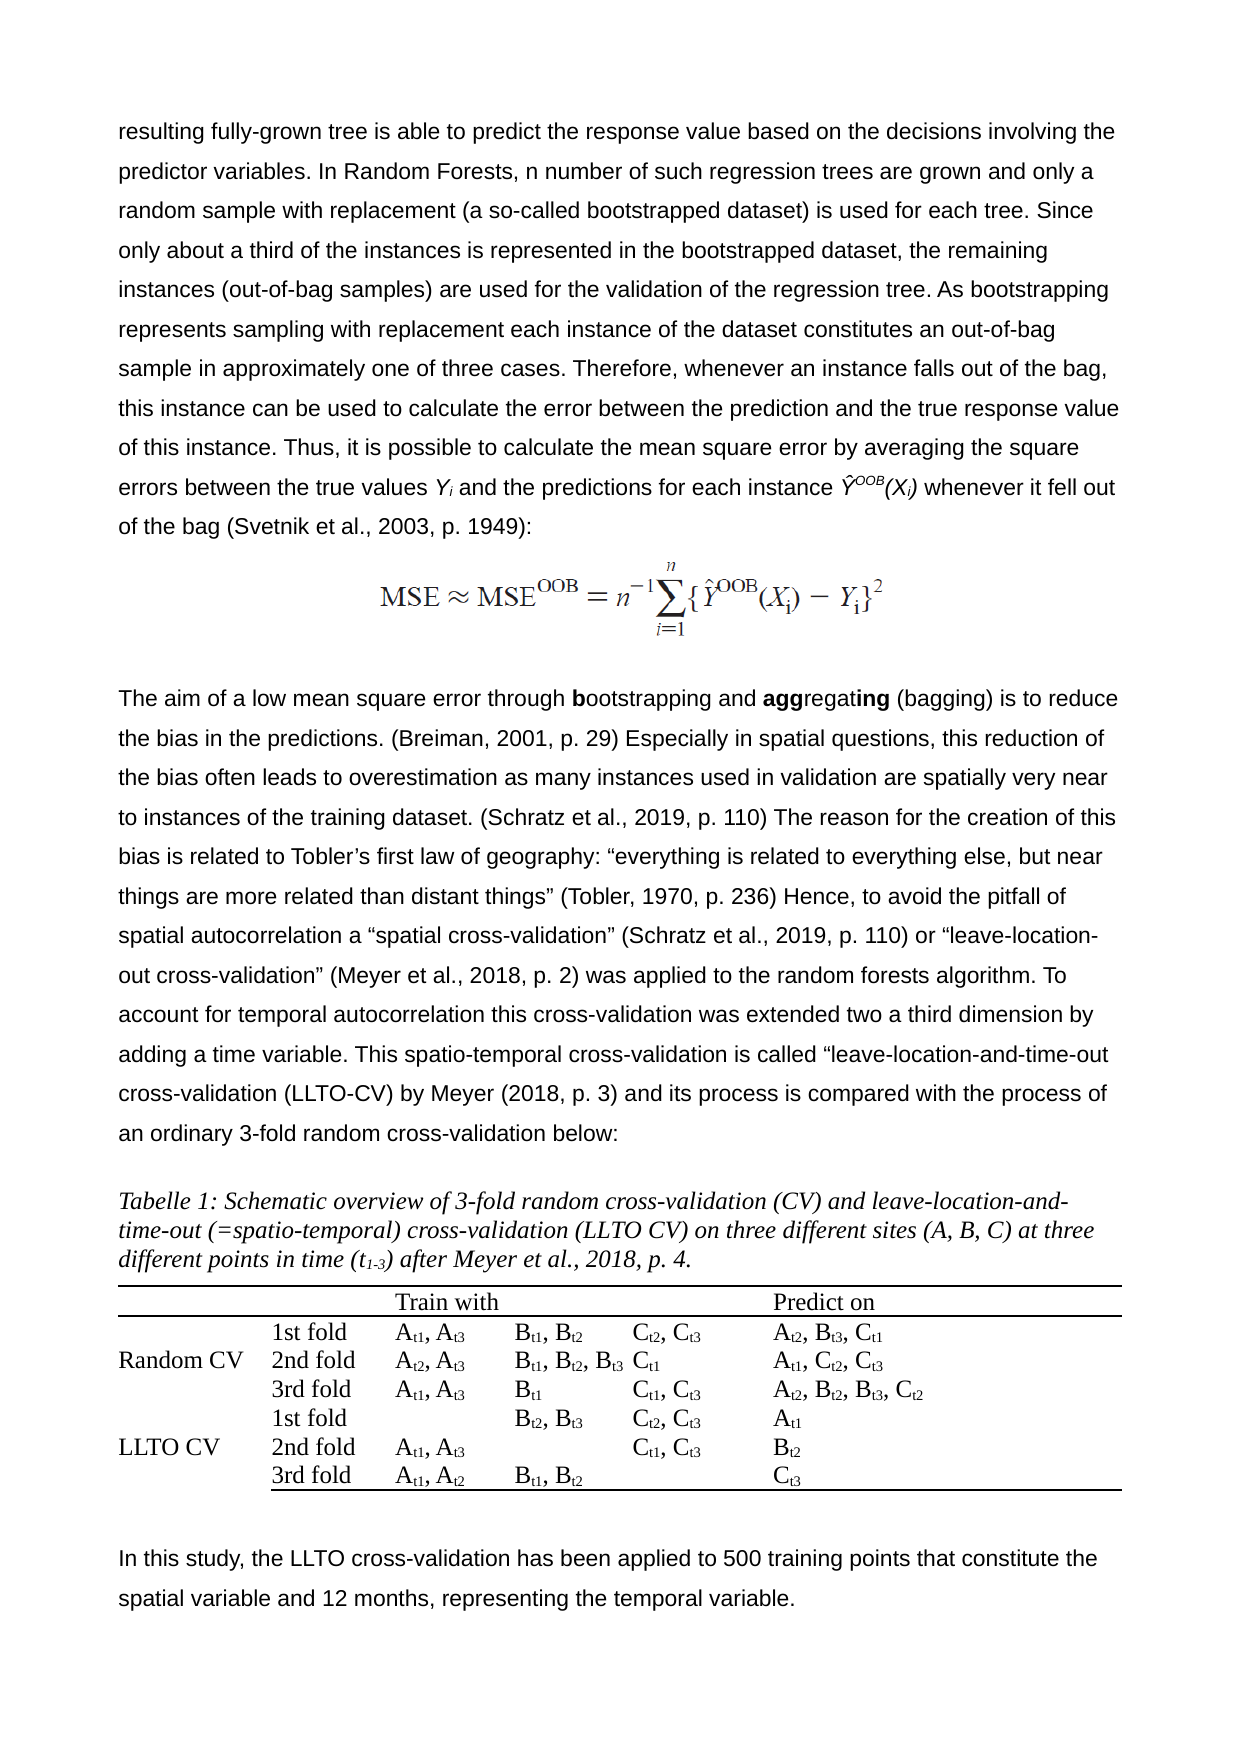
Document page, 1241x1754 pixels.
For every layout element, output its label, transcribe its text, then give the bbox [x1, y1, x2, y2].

table_cell At1, Ct2, Ct3 [773, 1346, 1122, 1374]
table_cell At1, At3 [395, 1374, 514, 1403]
table_cell 1st fold [271, 1317, 395, 1346]
table_cell Bt1, Bt2 [514, 1317, 632, 1346]
table_cell Ct1, Ct3 [632, 1432, 773, 1461]
table_cell 3rd fold [271, 1461, 395, 1489]
table_cell At1, At3 [395, 1317, 514, 1346]
table_cell Ct1, Ct3 [632, 1374, 773, 1403]
table_cell At1, At3 [395, 1432, 514, 1461]
table_cell Ct2, Ct3 [632, 1317, 773, 1346]
table_cell Bt2, Bt3 [514, 1403, 632, 1432]
table_header Train with [395, 1287, 773, 1315]
text The aim of a low mean square error through bootstrapping and aggregating (bagging) is to reduce the bias in the predictions. (Breiman, 2001, p. 29) Especially in spatial questions, this reduction of the bias often leads to overestimation as many instances used in validation are spatially very near to instances of the training dataset. (Schratz et al., 2019, p. 110) The reason for the creation of this bias is related to Tobler’s first law of geography: “everything is related to everything else, but near things are more related than distant things” (Tobler, 1970, p. 236) Hence, to avoid the pitfall of spatial autocorrelation a “spatial cross-validation” (Schratz et al., 2019, p. 110) or “leave-location-out cross-validation” (Meyer et al., 2018, p. 2) was applied to the random forests algorithm. To account for temporal autocorrelation this cross-validation was extended two a third dimension by adding a time variable. This spatio-temporal cross-validation is called “leave-location-and-time-out cross-validation (LLTO-CV) by Meyer (2018, p. 3) and its process is compared with the process of an ordinary 3-fold random cross-validation below: [118, 567, 1122, 1146]
table_cell At1, At2 [395, 1461, 514, 1489]
table_cell [632, 1461, 773, 1489]
table_header Predict on [773, 1287, 1122, 1315]
table_cell 3rd fold [271, 1374, 395, 1403]
table_cell 2nd fold [271, 1346, 395, 1374]
table_cell Ct1 [632, 1346, 773, 1374]
table_cell At2, Bt3, Ct1 [773, 1317, 1122, 1346]
picture [339, 548, 901, 646]
table_cell Bt2 [773, 1432, 1122, 1461]
table_cell Random CV [118, 1317, 271, 1403]
table_header [118, 1287, 395, 1315]
table_cell 1st fold [271, 1403, 395, 1432]
table_cell 2nd fold [271, 1432, 395, 1461]
table_cell At2, Bt2, Bt3, Ct2 [773, 1374, 1122, 1403]
table_cell [514, 1432, 632, 1461]
table_cell Ct2, Ct3 [632, 1403, 773, 1432]
table_cell [395, 1403, 514, 1432]
text In this study, the LLTO cross-validation has been applied to 500 training points that constitute the spatial variable and 12 months, representing the temporal variable. [118, 1545, 1122, 1611]
text Tabelle 1: Schematic overview of 3-fold random cross-validation (CV) and leave-location-and-time-out (=spatio-temporal) cross-validation (LLTO CV) on three different sites (A, B, C) at three different points in time (t1-3) after Meyer et al., 2018, p. 4. [118, 1186, 1122, 1272]
table_cell Bt1 [514, 1374, 632, 1403]
table_cell LLTO CV [118, 1403, 271, 1489]
table_cell At2, At3 [395, 1346, 514, 1374]
table_cell Bt1, Bt2, Bt3 [514, 1346, 632, 1374]
table_cell Ct3 [773, 1461, 1122, 1489]
table_cell At1 [773, 1403, 1122, 1432]
text resulting fully-grown tree is able to predict the response value based on the decisions involving the predictor variables. In Random Forests, n number of such regression trees are grown and only a random sample with replacement (a so-called bootstrapped dataset) is used for each tree. Since only about a third of the instances is represented in the bootstrapped dataset, the remaining instances (out-of-bag samples) are used for the validation of the regression tree. As bootstrapping represents sampling with replacement each instance of the dataset constitutes an out-of-bag sample in approximately one of three cases. Therefore, whenever an instance falls out of the bag, this instance can be used to calculate the error between the prediction and the true response value of this instance. Thus, it is possible to calculate the mean square error by averaging the square errors between the true values Yi and the predictions for each instance ŶOOB(Xi) whenever it fell out of the bag (Svetnik et al., 2003, p. 1949): [118, 118, 1122, 539]
table_cell Bt1, Bt2 [514, 1461, 632, 1489]
